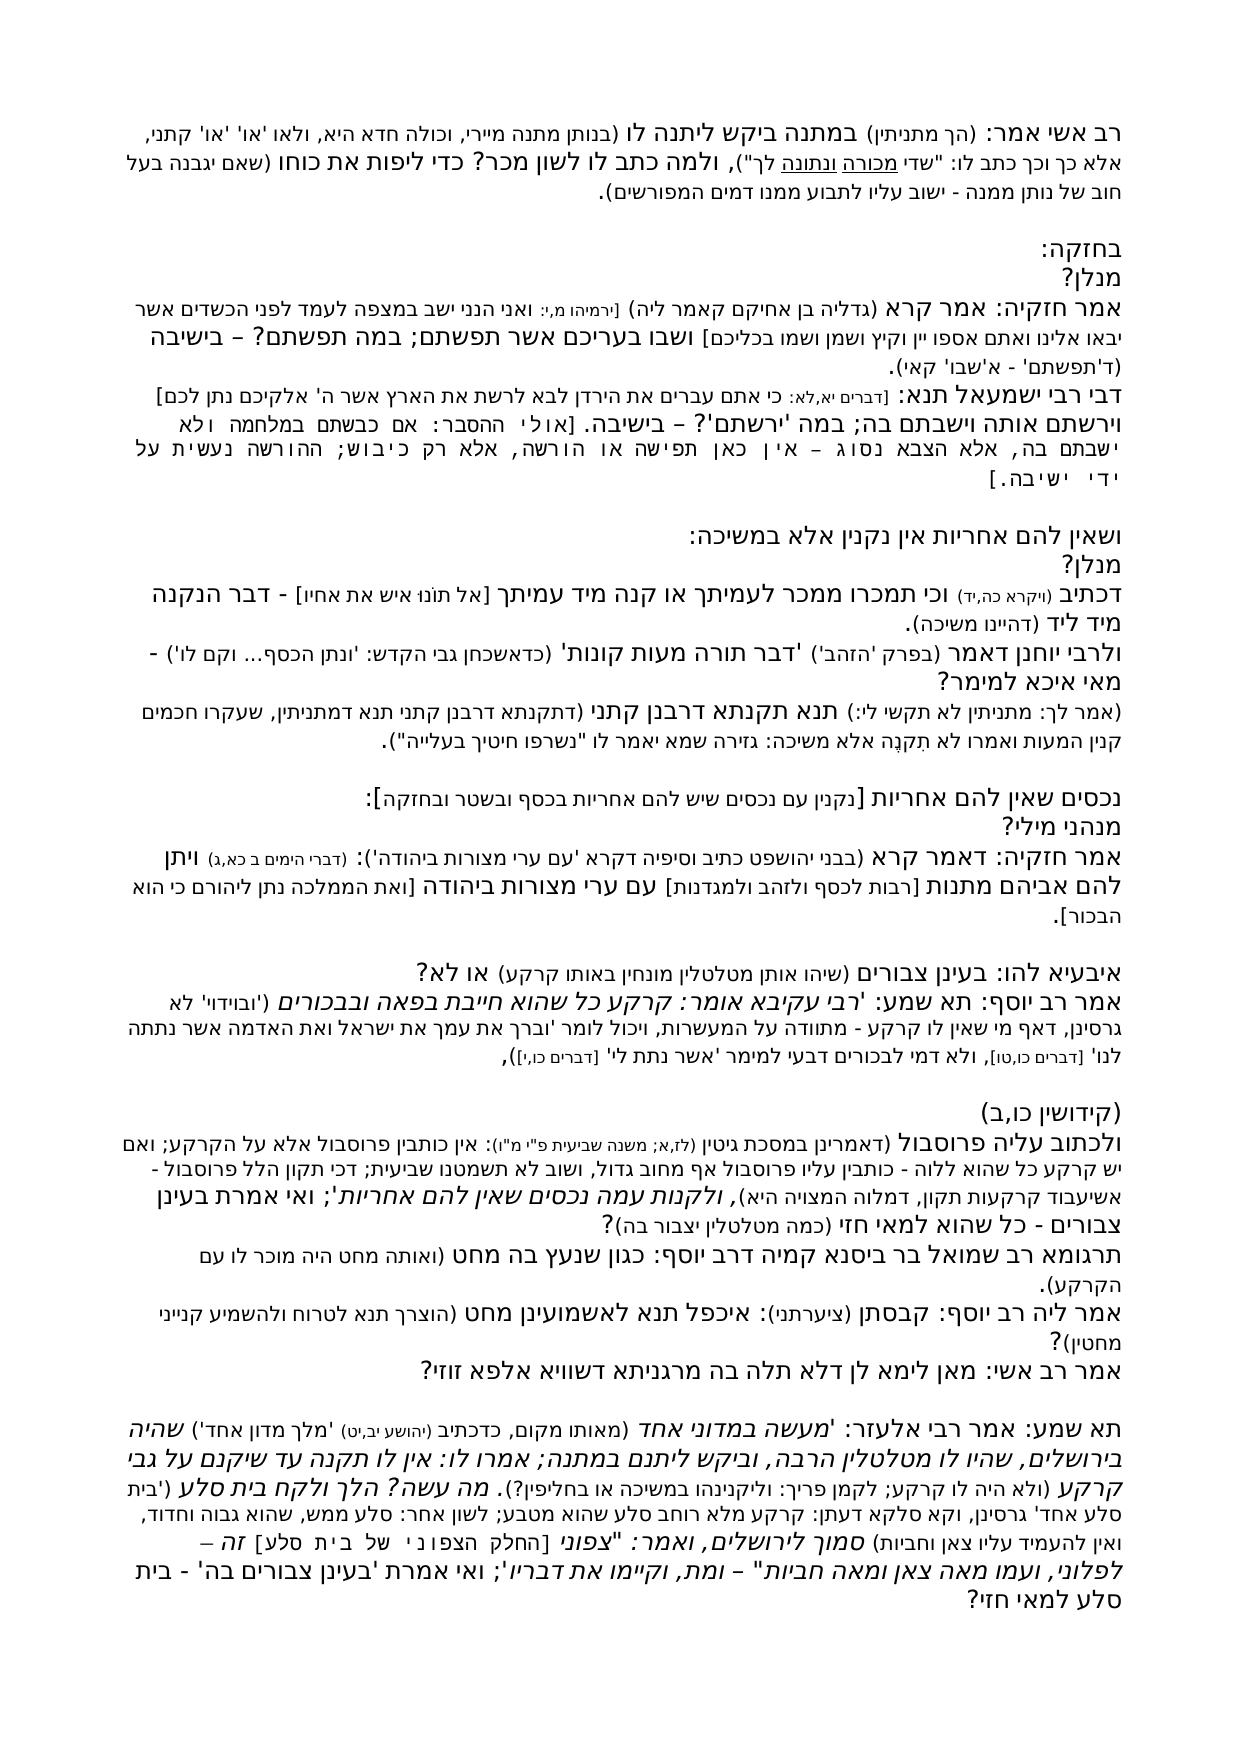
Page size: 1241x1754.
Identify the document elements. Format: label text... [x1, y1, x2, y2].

text תא שמע: אמר רבי אלעזר: 'מעשה במדוני אחד (מאותו מקום, כדכתיב (יהושע יב,יט) 'מלך מדון אחד') שהיה בירושלים, שהיו לו מטלטלין הרבה, וביקש ליתנם במתנה; אמרו לו: אין לו תקנה עד שיקנם על גבי קרקע (ולא היה לו קרקע; לקמן פריך: וליקנינהו במשיכה או בחליפין?). מה עשה? הלך ולקח בית סלע ('בית סלע אחד' גרסינן, וקא סלקא דעתן: קרקע מלא רוחב סלע שהוא מטבע; לשון אחר: סלע ממש, שהוא גבוה וחדוד, ואין להעמיד עליו צאן וחביות) סמוך לירושלים, ואמר: "צפוני [החלק הצפוני של בית סלע] זה – לפלוני, ועמו מאה צאן ומאה חביות" – ומת, וקיימו את דבריו'; ואי אמרת 'בעינן צבורים בה' - בית סלע למאי חזי? [118, 1414, 1122, 1615]
text מנלן? [118, 550, 1122, 579]
text תרגומא רב שמואל בר ביסנא קמיה דרב יוסף: כגון שנעץ בה מחט (ואותה מחט היה מוכר לו עם הקרקע). [118, 1240, 1122, 1298]
text מנלן? [118, 264, 1122, 293]
text ולכתוב עליה פרוסבול (דאמרינן במסכת גיטין (לז,א; משנה שביעית פ"י מ"ו): אין כותבין פרוסבול אלא על הקרקע; ואם יש קרקע כל שהוא ללוה - כותבין עליו פרוסבול אף מחוב גדול, ושוב לא תשמטנו שביעית; דכי תקון הלל פרוסבול - אשיעבוד קרקעות תקון, דמלוה המצויה היא), ולקנות עמה נכסים שאין להם אחריות'; ואי אמרת בעינן צבורים - כל שהוא למאי חזי (כמה מטלטלין יצבור בה)? [118, 1128, 1122, 1240]
text איבעיא להו: בעינן צבורים (שיהו אותן מטלטלין מונחין באותו קרקע) או לא? [118, 958, 1122, 987]
text ולרבי יוחנן דאמר (בפרק 'הזהב') 'דבר תורה מעות קונות' (כדאשכחן גבי הקדש: 'ונתן הכסף... וקם לו') - מאי איכא למימר? [118, 638, 1122, 696]
text בחזקה: [118, 234, 1122, 264]
text דכתיב (ויקרא כה,יד) וכי תמכרו ממכר לעמיתך או קנה מיד עמיתך [אל תוֹנוּ איש את אחיו] - דבר הנקנה מיד ליד (דהיינו משיכה). [118, 579, 1122, 638]
text אמר חזקיה: דאמר קרא (בבני יהושפט כתיב וסיפיה דקרא 'עם ערי מצורות ביהודה'): (דברי הימים ב כא,ג) ויתן להם אביהם מתנות [רבות לכסף ולזהב ולמגדנות] עם ערי מצורות ביהודה [ואת הממלכה נתן ליהורם כי הוא הבכור]. [118, 842, 1122, 929]
text אמר רב אשי: מאן לימא לן דלא תלה בה מרגניתא דשוויא אלפא זוזי? [118, 1357, 1122, 1386]
text אמר חזקיה: אמר קרא (גדליה בן אחיקם קאמר ליה) [ירמיהו מ,י: ואני הנני ישב במצפה לעמד לפני הכשדים אשר יבאו אלינו ואתם אספו יין וקיץ ושמן ושמו בכליכם] ושבו בעריכם אשר תפשתם; במה תפשתם? – בישיבה (ד'תפשתם' - א'שבו' קאי). [118, 293, 1122, 380]
text דבי רבי ישמעאל תנא: [דברים יא,לא: כי אתם עברים את הירדן לבא לרשת את הארץ אשר ה' אלקיכם נתן לכם] וירשתם אותה וישבתם בה; במה 'ירשתם'? – בישיבה. [אולי ההסבר: אם כבשתם במלחמה ולא ישבתם בה, אלא הצבא נסוג – אין כאן תפישה או הורשה, אלא רק כיבוש; ההורשה נעשית על ידי ישיבה.] [118, 380, 1122, 492]
text אמר ליה רב יוסף: קבסתן (ציערתני): איכפל תנא לאשמועינן מחט (הוצרך תנא לטרוח ולהשמיע קנייני מחטין)? [118, 1298, 1122, 1357]
text (קידושין כו,ב) [118, 1099, 1122, 1128]
text מנהני מילי? [118, 812, 1122, 842]
text אמר רב יוסף: תא שמע: 'רבי עקיבא אומר: קרקע כל שהוא חייבת בפאה ובבכורים ('ובוידוי' לא גרסינן, דאף מי שאין לו קרקע - מתוודה על המעשרות, ויכול לומר 'וברך את עמך את ישראל ואת האדמה אשר נתתה לנו' [דברים כו,טו], ולא דמי לבכורים דבעי למימר 'אשר נתת לי' [דברים כו,י]), [118, 987, 1122, 1070]
text ושאין להם אחריות אין נקנין אלא במשיכה: [118, 521, 1122, 550]
text נכסים שאין להם אחריות [נקנין עם נכסים שיש להם אחריות בכסף ובשטר ובחזקה]: [118, 783, 1122, 812]
text רב אשי אמר: (הך מתניתין) במתנה ביקש ליתנה לו (בנותן מתנה מיירי, וכולה חדא היא, ולאו 'או' 'או' קתני, אלא כך וכך כתב לו: "שדי מכורה ונתונה לך"), ולמה כתב לו לשון מכר? כדי ליפות את כוחו (שאם יגבנה בעל חוב של נותן ממנה - ישוב עליו לתבוע ממנו דמים המפורשים). [118, 118, 1122, 206]
text (אמר לך: מתניתין לא תקשי לי:) תנא תקנתא דרבנן קתני (דתקנתא דרבנן קתני תנא דמתניתין, שעקרו חכמים קנין המעות ואמרו לא תִקנֶה אלא משיכה: גזירה שמא יאמר לו "נשרפו חיטיך בעלייה"). [118, 696, 1122, 754]
